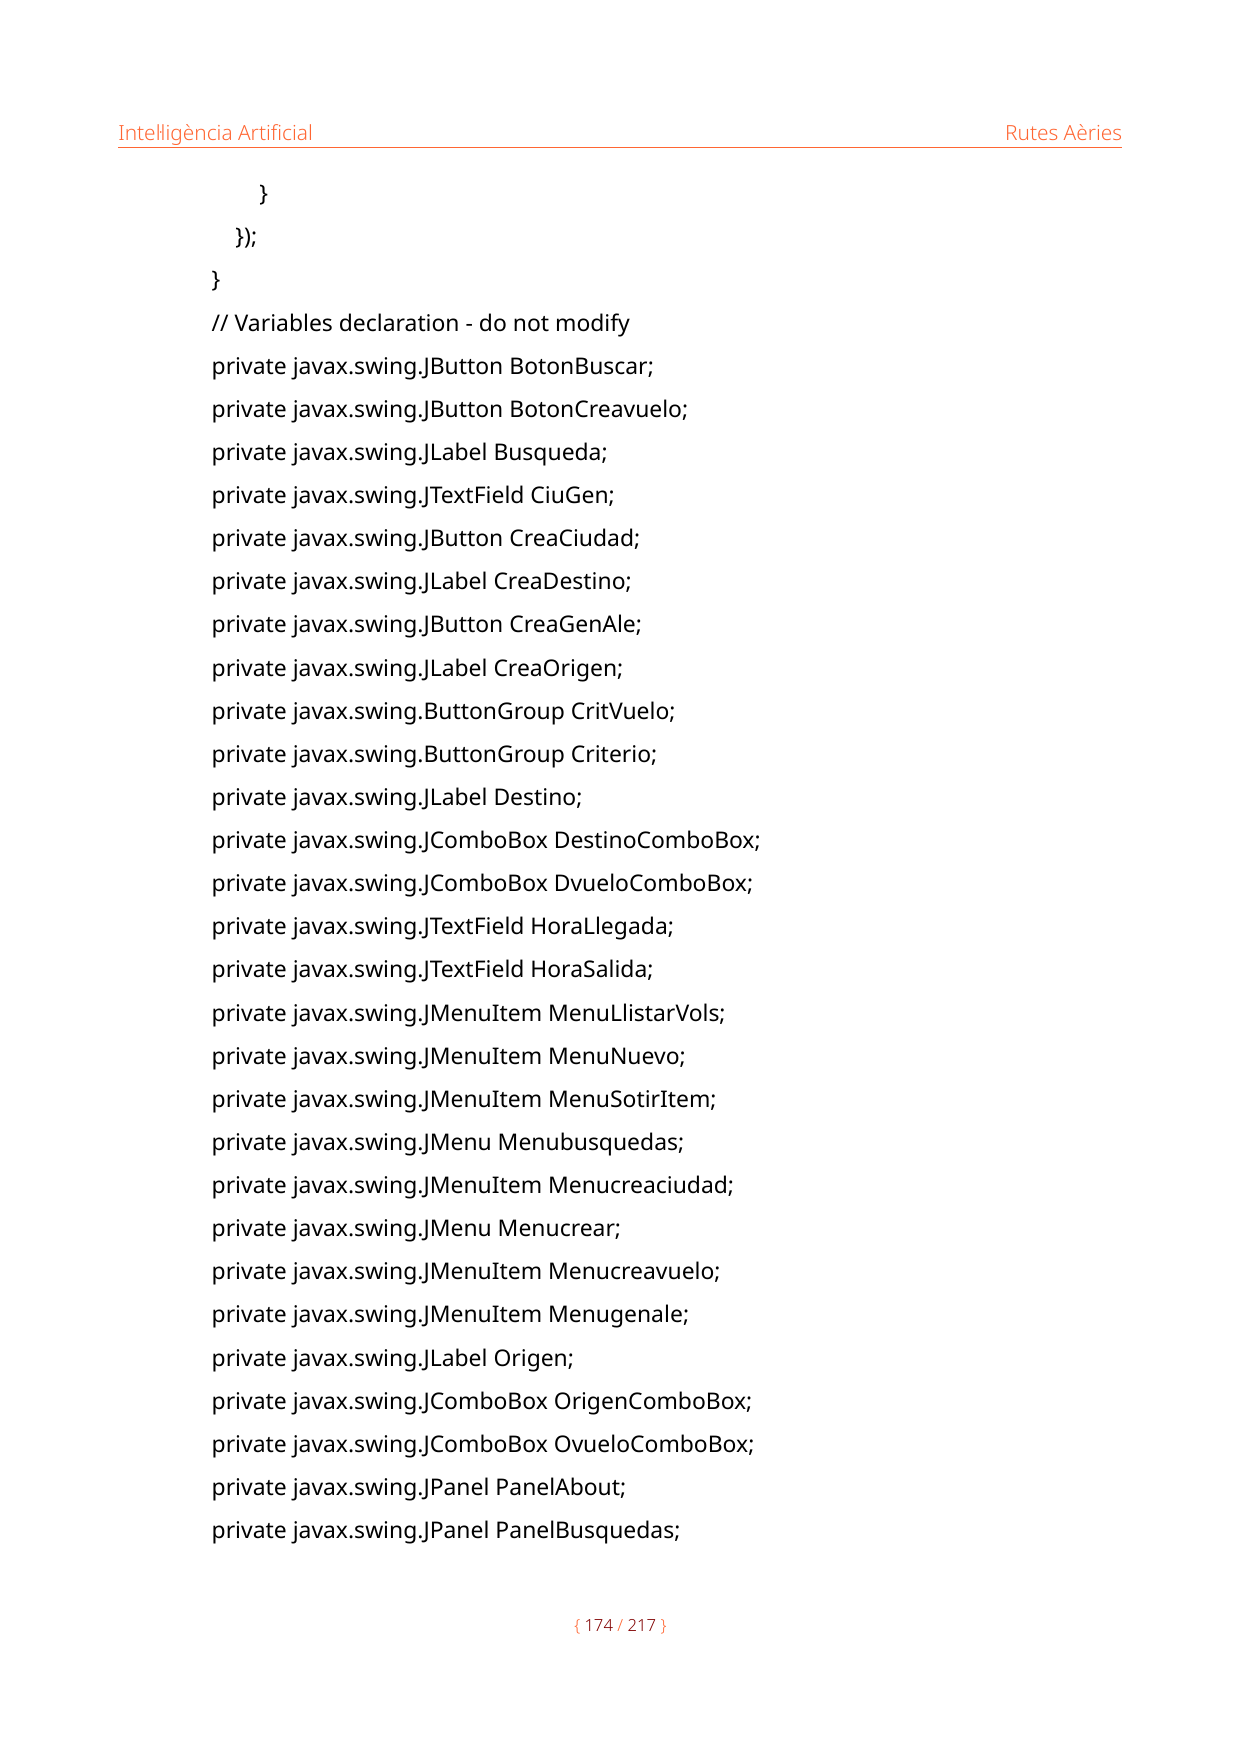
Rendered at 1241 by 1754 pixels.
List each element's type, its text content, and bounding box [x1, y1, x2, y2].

text private javax.swing.JTextField HoraSalida; [142, 953, 1098, 984]
text private javax.swing.ButtonGroup CritVuelo; [142, 694, 1098, 726]
text private javax.swing.JMenuItem MenuLlistarVols; [142, 996, 1098, 1028]
text private javax.swing.JButton CreaGenAle; [142, 608, 1098, 639]
text private javax.swing.JMenuItem Menucreaciudad; [142, 1169, 1098, 1200]
text private javax.swing.JMenuItem MenuNuevo; [142, 1039, 1098, 1071]
text private javax.swing.JLabel CreaDestino; [142, 565, 1098, 596]
text private javax.swing.JLabel Origen; [142, 1341, 1098, 1373]
text // Variables declaration - do not modify [142, 306, 1098, 338]
text } [142, 263, 1098, 294]
text private javax.swing.JComboBox OrigenComboBox; [142, 1384, 1098, 1416]
text private javax.swing.JPanel PanelBusquedas; [142, 1514, 1098, 1545]
text private javax.swing.JLabel Destino; [142, 781, 1098, 812]
text private javax.swing.JButton BotonCreavuelo; [142, 393, 1098, 424]
text private javax.swing.JMenuItem Menucreavuelo; [142, 1255, 1098, 1286]
text private javax.swing.ButtonGroup Criterio; [142, 738, 1098, 769]
text private javax.swing.JButton BotonBuscar; [142, 349, 1098, 381]
text private javax.swing.JComboBox DvueloComboBox; [142, 867, 1098, 898]
text private javax.swing.JComboBox OvueloComboBox; [142, 1428, 1098, 1459]
text }); [142, 220, 1098, 251]
text } [142, 177, 1098, 208]
text private javax.swing.JMenu Menucrear; [142, 1212, 1098, 1243]
text private javax.swing.JMenuItem Menugenale; [142, 1298, 1098, 1329]
text private javax.swing.JPanel PanelAbout; [142, 1471, 1098, 1502]
text private javax.swing.JLabel CreaOrigen; [142, 651, 1098, 683]
text private javax.swing.JTextField HoraLlegada; [142, 910, 1098, 941]
text private javax.swing.JButton CreaCiudad; [142, 522, 1098, 553]
text private javax.swing.JLabel Busqueda; [142, 436, 1098, 467]
text private javax.swing.JTextField CiuGen; [142, 479, 1098, 510]
text private javax.swing.JComboBox DestinoComboBox; [142, 824, 1098, 855]
text private javax.swing.JMenu Menubusquedas; [142, 1126, 1098, 1157]
text private javax.swing.JMenuItem MenuSotirItem; [142, 1083, 1098, 1114]
